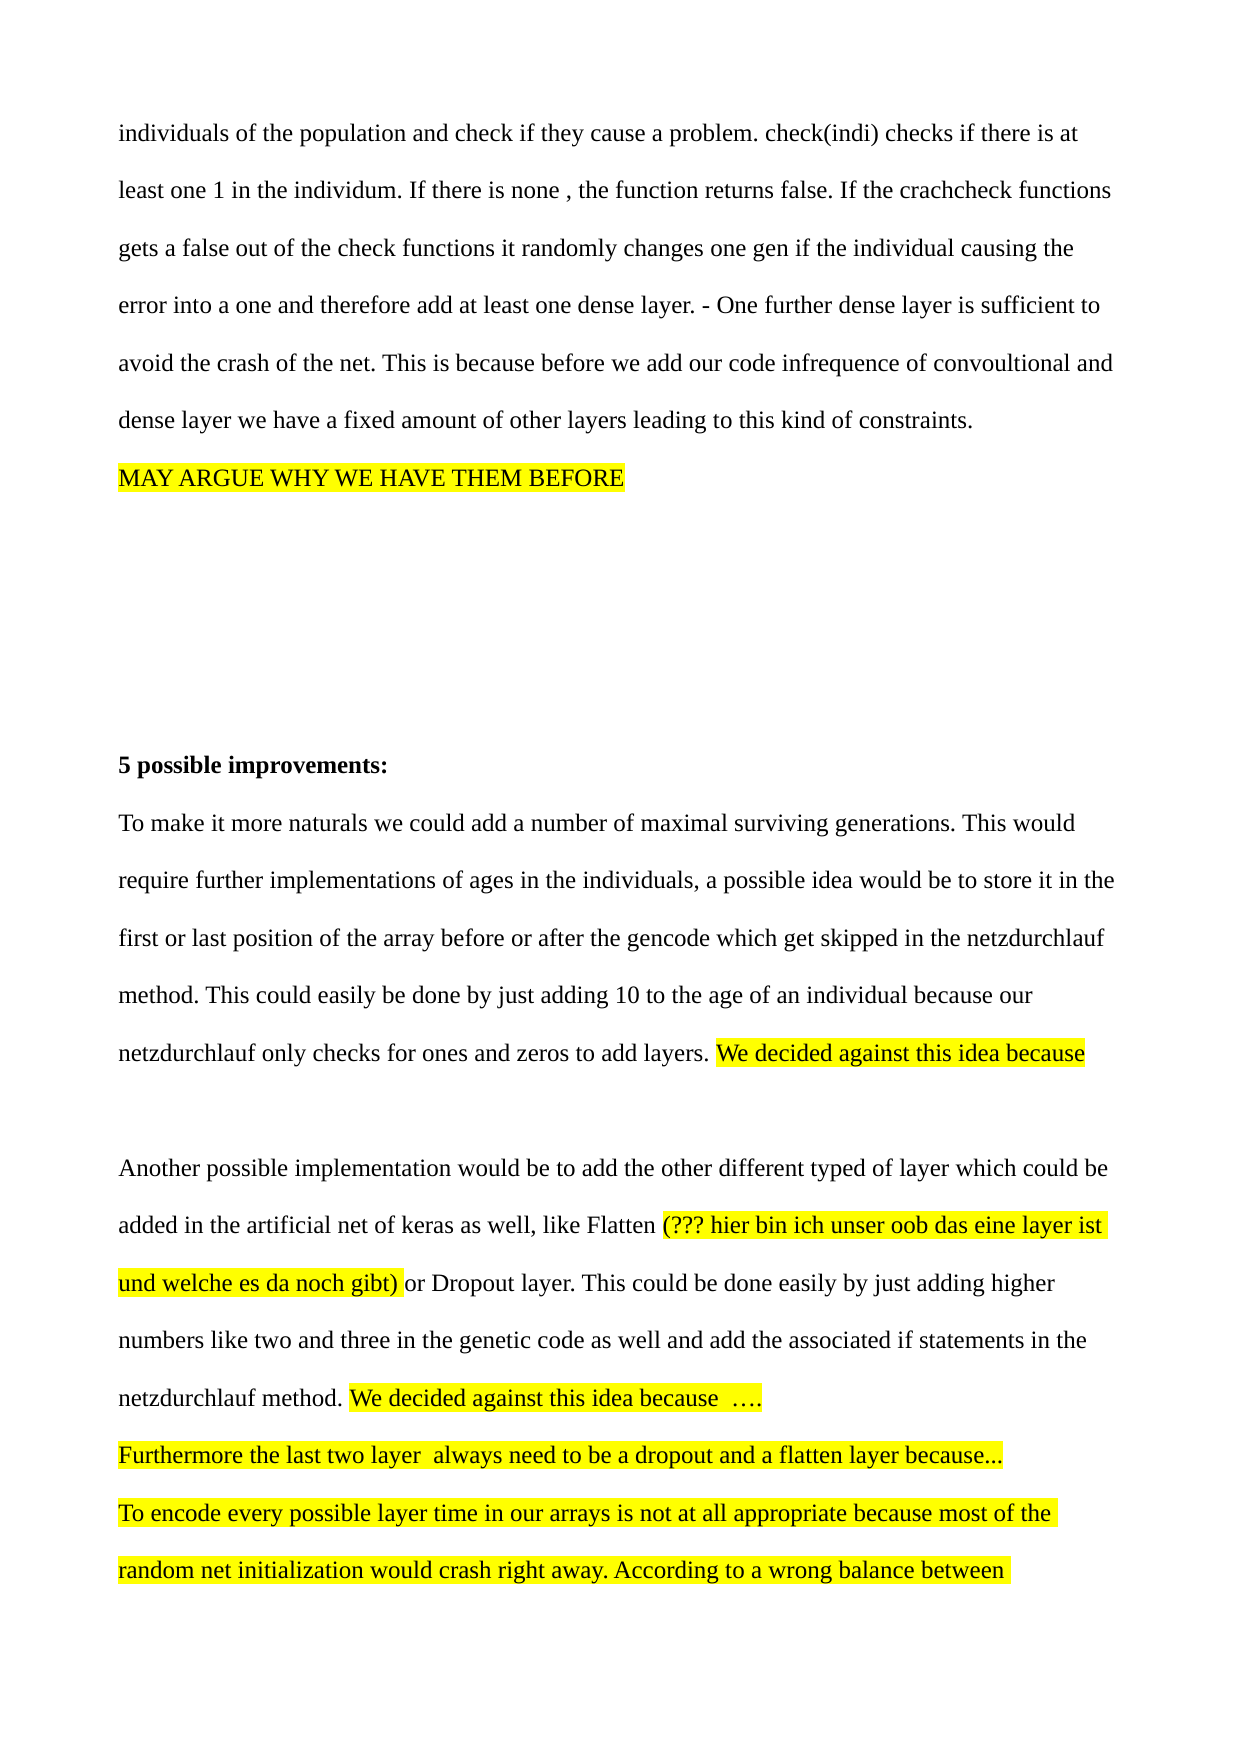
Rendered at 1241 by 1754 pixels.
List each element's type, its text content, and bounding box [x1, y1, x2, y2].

text Furthermore the last two layer always need to be a dropout and a flatten layer because... [118, 1441, 1122, 1469]
text To make it more naturals we could add a number of maximal surviving generations. This would require further implementations of ages in the individuals, a possible idea would be to store it in the first or last position of the array before or after the gencode which get skipped in the netzdurchlauf method. This could easily be done by just adding 10 to the age of an individual because our netzdurchlauf only checks for ones and zeros to add layers. We decided against this idea because [118, 808, 1122, 1067]
text MAY ARGUE WHY WE HAVE THEM BEFORE [118, 463, 1122, 492]
text individuals of the population and check if they cause a problem. check(indi) checks if there is at least one 1 in the individum. If there is none , the function returns false. If the crachcheck functions gets a false out of the check functions it randomly changes one gen if the individual causing the error into a one and therefore add at least one dense layer. - One further dense layer is sufficient to avoid the crash of the net. This is because before we add our code infrequence of convoultional and dense layer we have a fixed amount of other layers leading to this kind of constraints. [118, 118, 1122, 434]
text To encode every possible layer time in our arrays is not at all appropriate because most of the random net initialization would crash right away. According to a wrong balance between [118, 1498, 1122, 1584]
text Another possible implementation would be to add the other different typed of layer which could be added in the artificial net of keras as well, like Flatten (??? hier bin ich unser oob das eine layer ist und welche es da noch gibt) or Dropout layer. This could be done easily by just adding higher numbers like two and three in the genetic code as well and add the associated if statements in the netzdurchlauf method. We decided against this idea because …. [118, 1153, 1122, 1412]
text 5 possible improvements: [118, 751, 1122, 779]
